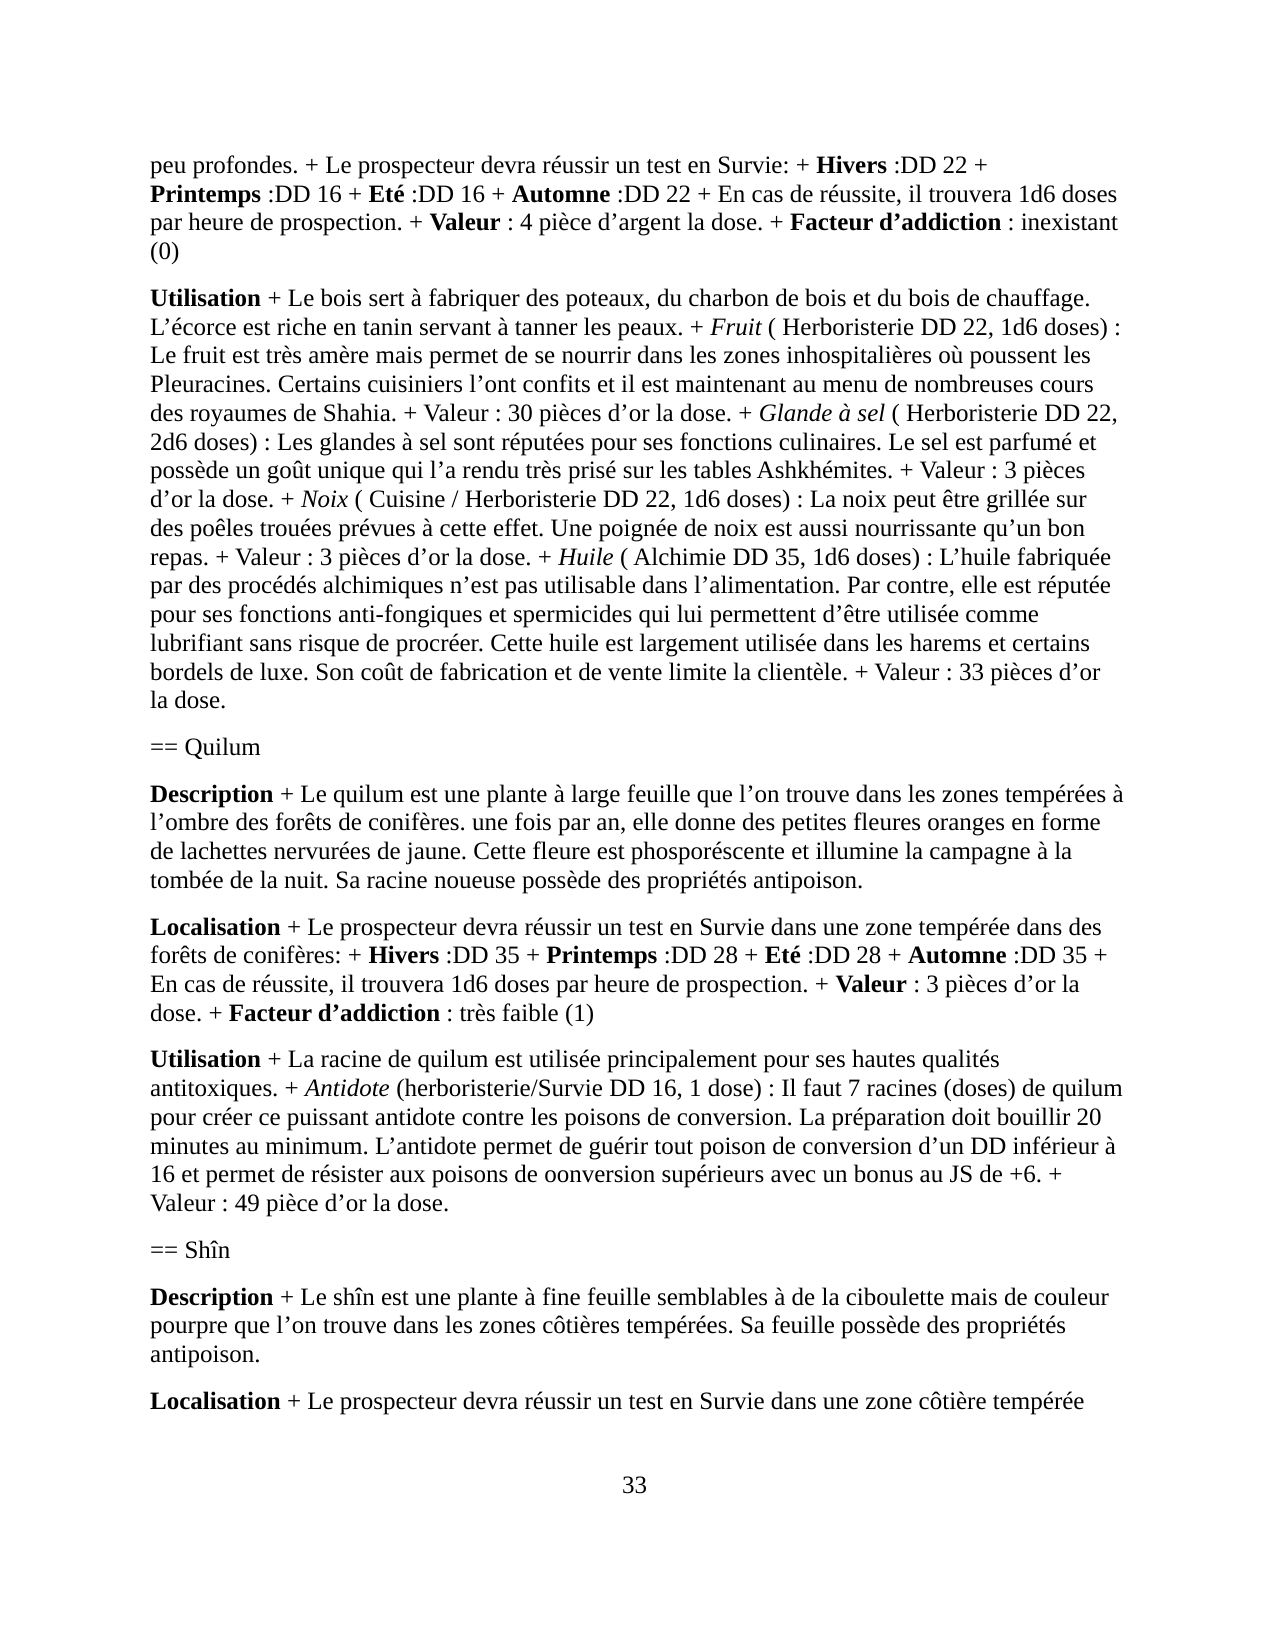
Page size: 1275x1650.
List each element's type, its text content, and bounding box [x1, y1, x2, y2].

text Utilisation + Le bois sert à fabriquer des poteaux, du charbon de bois et du bois de chauffage. L’écorce est riche en tanin servant à tanner les peaux. + Fruit ( Herboristerie DD 22, 1d6 doses) : Le fruit est très amère mais permet de se nourrir dans les zones inhospitalières où poussent les Pleuracines. Certains cuisiniers l’ont confits et il est maintenant au menu de nombreuses cours des royaumes de Shahia. + Valeur : 30 pièces d’or la dose. + Glande à sel ( Herboristerie DD 22, 2d6 doses) : Les glandes à sel sont réputées pour ses fonctions culinaires. Le sel est parfumé et possède un goût unique qui l’a rendu très prisé sur les tables Ashkhémites. + Valeur : 3 pièces d’or la dose. + Noix ( Cuisine / Herboristerie DD 22, 1d6 doses) : La noix peut être grillée sur des poêles trouées prévues à cette effet. Une poignée de noix est aussi nourrissante qu’un bon repas. + Valeur : 3 pièces d’or la dose. + Huile ( Alchimie DD 35, 1d6 doses) : L’huile fabriquée par des procédés alchimiques n’est pas utilisable dans l’alimentation. Par contre, elle est réputée pour ses fonctions anti-fongiques et spermicides qui lui permettent d’être utilisée comme lubrifiant sans risque de procréer. Cette huile est largement utilisée dans les harems et certains bordels de luxe. Son coût de fabrication et de vente limite la clientèle. + Valeur : 33 pièces d’or la dose. [150, 283, 1125, 714]
text Localisation + Le prospecteur devra réussir un test en Survie dans une zone côtière tempérée [150, 1386, 1125, 1414]
text == Shîn [150, 1235, 1125, 1264]
text Localisation + Le prospecteur devra réussir un test en Survie dans une zone tempérée dans des forêts de conifères: + Hivers :DD 35 + Printemps :DD 28 + Eté :DD 28 + Automne :DD 35 + En cas de réussite, il trouvera 1d6 doses par heure de prospection. + Valeur : 3 pièces d’or la dose. + Facteur d’addiction : très faible (1) [150, 912, 1125, 1027]
text Utilisation + La racine de quilum est utilisée principalement pour ses hautes qualités antitoxiques. + Antidote (herboristerie/Survie DD 16, 1 dose) : Il faut 7 racines (doses) de quilum pour créer ce puissant antidote contre les poisons de conversion. La préparation doit bouillir 20 minutes au minimum. L’antidote permet de guérir tout poison de conversion d’un DD inférieur à 16 et permet de résister aux poisons de oonversion supérieurs avec un bonus au JS de +6. + Valeur : 49 pièce d’or la dose. [150, 1044, 1125, 1217]
text Description + Le shîn est une plante à fine feuille semblables à de la ciboulette mais de couleur pourpre que l’on trouve dans les zones côtières tempérées. Sa feuille possède des propriétés antipoison. [150, 1282, 1125, 1368]
text == Quilum [150, 732, 1125, 761]
text Description + Le quilum est une plante à large feuille que l’on trouve dans les zones tempérées à l’ombre des forêts de conifères. une fois par an, elle donne des petites fleures oranges en forme de lachettes nervurées de jaune. Cette fleure est phosporéscente et illumine la campagne à la tombée de la nuit. Sa racine noueuse possède des propriétés antipoison. [150, 779, 1125, 894]
text peu profondes. + Le prospecteur devra réussir un test en Survie: + Hivers :DD 22 + Printemps :DD 16 + Eté :DD 16 + Automne :DD 22 + En cas de réussite, il trouvera 1d6 doses par heure de prospection. + Valeur : 4 pièce d’argent la dose. + Facteur d’addiction : inexistant (0) [150, 150, 1125, 265]
